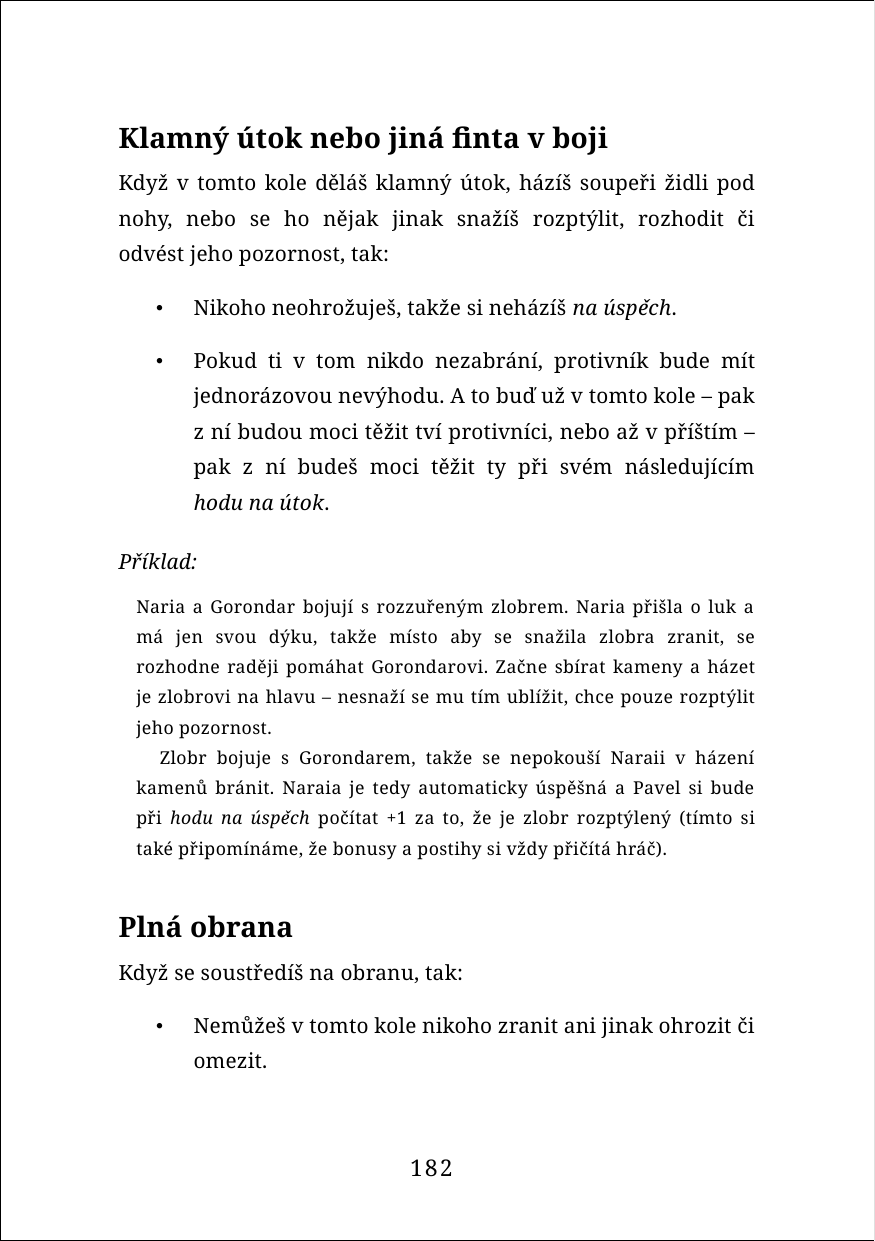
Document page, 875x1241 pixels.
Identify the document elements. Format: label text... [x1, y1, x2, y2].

text Když se soustředíš na obranu, tak: [118, 958, 756, 986]
text Příklad: [118, 547, 756, 576]
list Pokud ti v tom nikdo nezabrání, protivník bude mít jednorázovou nevýhodu. A to buď už v tomto kole – pak z ní budou moci těžit tví protivníci, nebo až v příštím – pak z ní budeš moci těžit ty při svém následujícím hodu na útok. [156, 346, 756, 516]
text Naria a Gorondar bojují s rozzuřeným zlobrem. Naria přišla o luk a má jen svou dýku, takže místo aby se snažila zlobra zranit, se rozhodne raději pomáhat Gorondarovi. Začne sbírat kameny a házet je zlobrovi na hlavu – nesnaží se mu tím ublížit, chce pouze rozptýlit jeho pozornost. Zlobr bojuje s Gorondarem, takže se nepokouší Naraii v házení kamenů bránit. Naraia je tedy automaticky úspěšná a Pavel si bude při hodu na úspěch počítat +1 za to, že je zlobr rozptýlený (tímto si také připomínáme, že bonusy a postihy si vždy přičítá hráč). [136, 594, 756, 860]
list Nikoho neohrožuješ, takže si neházíš na úspěch. [156, 293, 756, 321]
subtitle Plná obrana [118, 908, 756, 946]
text Když v tomto kole děláš klamný útok, házíš soupeři židli pod nohy, nebo se ho nějak jinak snažíš rozptýlit, rozhodit či odvést jeho pozornost, tak: [118, 168, 756, 268]
subtitle Klamný útok nebo jiná finta v boji [118, 118, 756, 157]
list Nemůžeš v tomto kole nikoho zranit ani jinak ohrozit či omezit. [156, 1011, 756, 1075]
